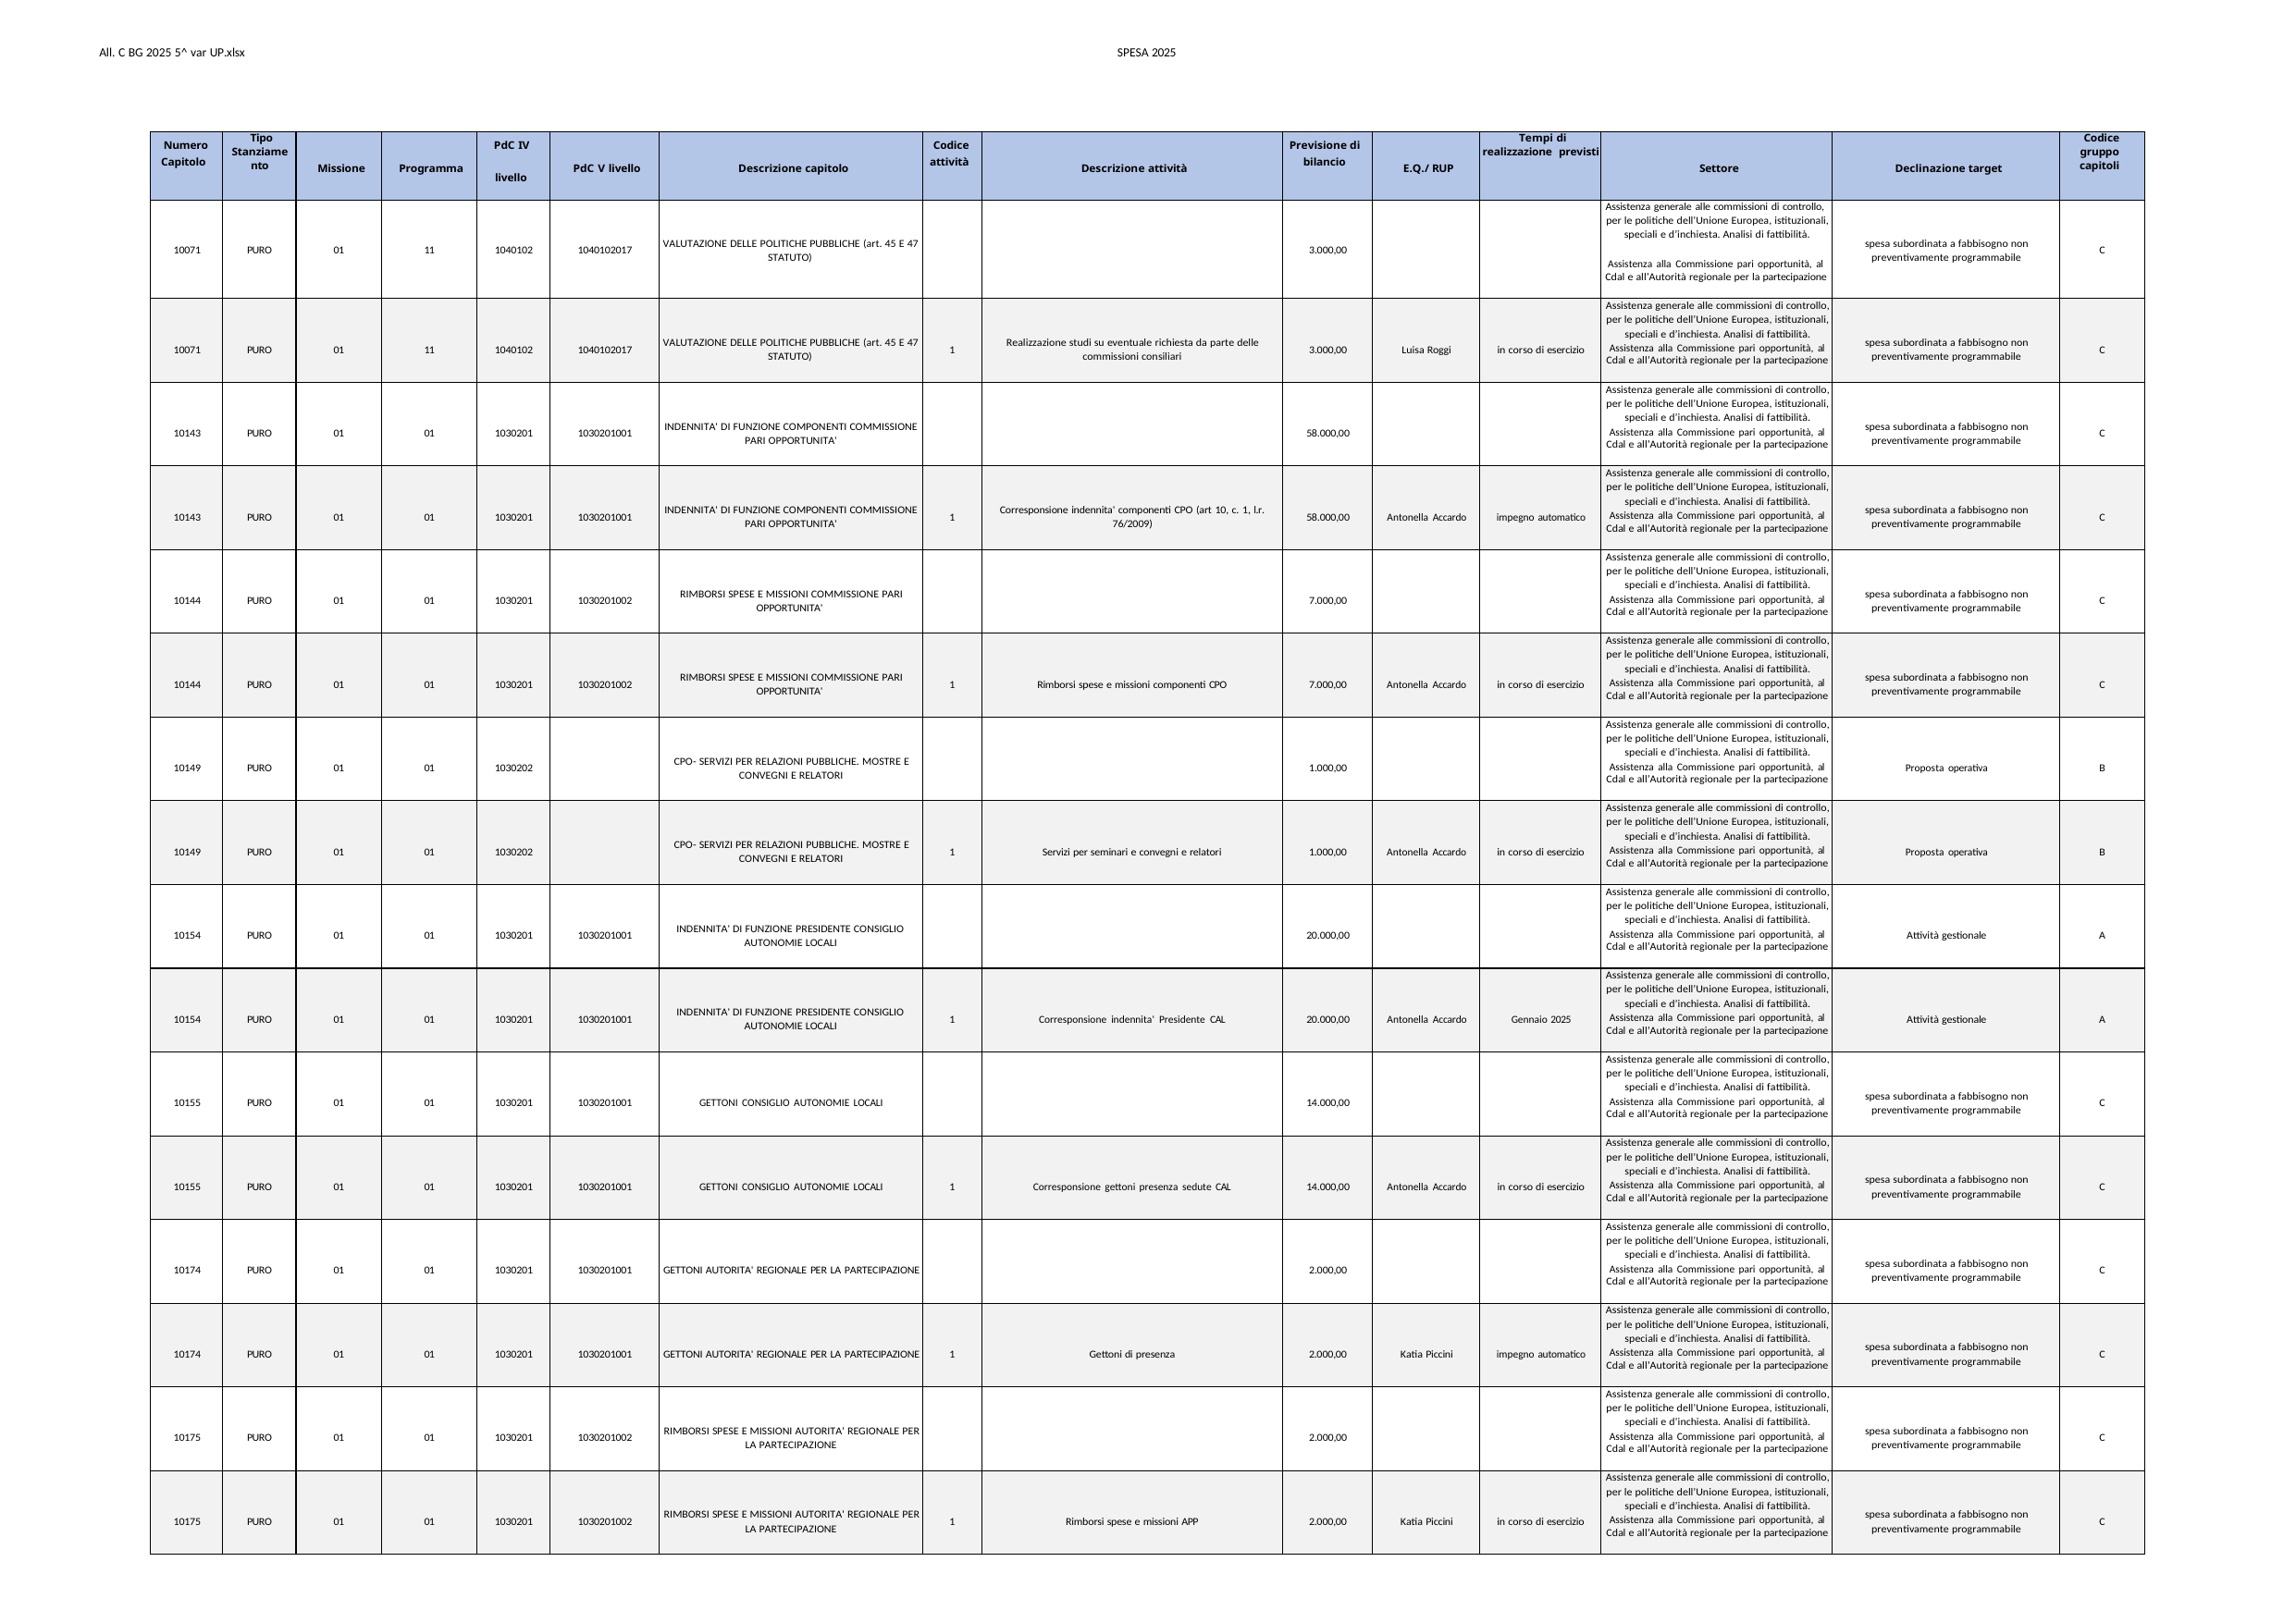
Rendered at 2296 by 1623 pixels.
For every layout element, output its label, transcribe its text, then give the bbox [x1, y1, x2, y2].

table_cell PURO [223, 201, 295, 298]
table_cell Realizzazione studi su eventuale richiesta da parte delle commissioni consiliari [982, 299, 1282, 382]
table_cell 1 [923, 466, 981, 549]
table_header Tempi di realizzazione previsti [1480, 132, 1600, 200]
table_cell 1 [923, 969, 981, 1051]
table_cell 01 [297, 969, 381, 1051]
table_cell 1030201001 [550, 1052, 659, 1135]
table_cell 1.000,00 [1283, 801, 1372, 884]
table_cell 1030201 [477, 383, 549, 465]
table_cell [982, 718, 1282, 800]
table_cell CPO- SERVIZI PER RELAZIONI PUBBLICHE. MOSTRE E CONVEGNI E RELATORI [660, 801, 922, 884]
table_cell 1 [923, 299, 981, 382]
table_cell [1480, 201, 1600, 298]
table_cell 01 [297, 1471, 381, 1554]
table_cell [550, 801, 659, 884]
table_cell 01 [382, 969, 476, 1051]
table_cell spesa subordinata a fabbisogno non preventivamente programmabile [1833, 550, 2059, 633]
table_cell 1030201 [477, 550, 549, 633]
table_cell 01 [382, 885, 476, 967]
table_cell INDENNITA' DI FUNZIONE COMPONENTI COMMISSIONE PARI OPPORTUNITA' [660, 466, 922, 549]
table_cell [923, 550, 981, 633]
table_cell 01 [297, 383, 381, 465]
table_cell in corso di esercizio [1480, 801, 1600, 884]
table_cell CPO- SERVIZI PER RELAZIONI PUBBLICHE. MOSTRE E CONVEGNI E RELATORI [660, 718, 922, 800]
table_cell PURO [223, 466, 295, 549]
table_cell Proposta operativa [1833, 801, 2059, 884]
table_cell [923, 1387, 981, 1469]
table_cell PURO [223, 718, 295, 800]
table_cell 1 [923, 1137, 981, 1219]
table_cell 1030201 [477, 1137, 549, 1219]
table_cell [1480, 718, 1600, 800]
table_cell 3.000,00 [1283, 299, 1372, 382]
table_cell GETTONI AUTORITA' REGIONALE PER LA PARTECIPAZIONE [660, 1220, 922, 1302]
table_cell 10071 [151, 299, 222, 382]
table_cell Corresponsione gettoni presenza sedute CAL [982, 1137, 1282, 1219]
table_cell 01 [382, 383, 476, 465]
table_header Descrizione capitolo [660, 132, 922, 200]
table_cell 01 [297, 718, 381, 800]
table_cell impegno automatico [1480, 466, 1600, 549]
table_cell 01 [382, 1471, 476, 1554]
table_cell [923, 1052, 981, 1135]
table_cell spesa subordinata a fabbisogno non preventivamente programmabile [1833, 1304, 2059, 1386]
table_cell 20.000,00 [1283, 969, 1372, 1051]
table_cell 01 [297, 1137, 381, 1219]
table_cell 1030201 [477, 1220, 549, 1302]
table_cell [1373, 1052, 1479, 1135]
table_cell 01 [297, 201, 381, 298]
table_cell 1030201001 [550, 383, 659, 465]
table_cell Assistenza generale alle commissioni di controllo, per le politiche dell’Unione Europea, istituzionali, speciali e d’inchiesta. Analisi di fattibilità. Assistenza alla Commissione pari opportunità, al Cdal e all’Autorità regionale per la partecipazione [1601, 299, 1832, 382]
table_cell 01 [382, 1052, 476, 1135]
table_cell 10143 [151, 466, 222, 549]
table_cell 1030201 [477, 1052, 549, 1135]
table_cell spesa subordinata a fabbisogno non preventivamente programmabile [1833, 1220, 2059, 1302]
table_cell 1 [923, 1471, 981, 1554]
table_header Tipo Stanziame nto [223, 132, 295, 200]
table_cell 10175 [151, 1471, 222, 1554]
table_cell Luisa Roggi [1373, 299, 1479, 382]
table_cell 1 [923, 633, 981, 717]
table_cell 11 [382, 299, 476, 382]
table_cell 1030201002 [550, 1387, 659, 1469]
table_cell C [2060, 1052, 2144, 1135]
table_cell 01 [382, 1220, 476, 1302]
table_cell 2.000,00 [1283, 1220, 1372, 1302]
table_cell 10175 [151, 1387, 222, 1469]
table_cell Assistenza generale alle commissioni di controllo, per le politiche dell’Unione Europea, istituzionali, speciali e d’inchiesta. Analisi di fattibilità. Assistenza alla Commissione pari opportunità, al Cdal e all’Autorità regionale per la partecipazione [1601, 801, 1832, 884]
table_cell 11 [382, 201, 476, 298]
table_cell 1040102017 [550, 299, 659, 382]
table_cell 1030202 [477, 718, 549, 800]
table_cell spesa subordinata a fabbisogno non preventivamente programmabile [1833, 1137, 2059, 1219]
table_cell 10143 [151, 383, 222, 465]
table_cell C [2060, 201, 2144, 298]
table_cell [1373, 718, 1479, 800]
table_cell 01 [297, 1220, 381, 1302]
table_cell RIMBORSI SPESE E MISSIONI COMMISSIONE PARI OPPORTUNITA' [660, 550, 922, 633]
table_cell Antonella Accardo [1373, 969, 1479, 1051]
table_cell 1040102017 [550, 201, 659, 298]
table_cell Assistenza generale alle commissioni di controllo, per le politiche dell’Unione Europea, istituzionali, speciali e d’inchiesta. Analisi di fattibilità. Assistenza alla Commissione pari opportunità, al Cdal e all’Autorità regionale per la partecipazione [1601, 466, 1832, 549]
table_cell 1030201002 [550, 633, 659, 717]
table_cell spesa subordinata a fabbisogno non preventivamente programmabile [1833, 201, 2059, 298]
table_cell Katia Piccini [1373, 1471, 1479, 1554]
table_cell [1373, 201, 1479, 298]
table_cell [1373, 1220, 1479, 1302]
table_cell RIMBORSI SPESE E MISSIONI AUTORITA' REGIONALE PER LA PARTECIPAZIONE [660, 1387, 922, 1469]
table_cell [1373, 383, 1479, 465]
table_cell 01 [382, 633, 476, 717]
table_cell 01 [297, 1304, 381, 1386]
table_cell Assistenza generale alle commissioni di controllo, per le politiche dell’Unione Europea, istituzionali, speciali e d’inchiesta. Analisi di fattibilità. Assistenza alla Commissione pari opportunità, al Cdal e all’Autorità regionale per la partecipazione [1601, 383, 1832, 465]
table_cell Assistenza generale alle commissioni di controllo, per le politiche dell’Unione Europea, istituzionali, speciali e d’inchiesta. Analisi di fattibilità. Assistenza alla Commissione pari opportunità, al Cdal e all’Autorità regionale per la partecipazione [1601, 718, 1832, 800]
table_cell [1480, 550, 1600, 633]
table_cell [550, 718, 659, 800]
table_cell [1480, 1052, 1600, 1135]
table_cell 01 [382, 718, 476, 800]
table_header Codice gruppo capitoli [2060, 132, 2144, 200]
table_cell Assistenza generale alle commissioni di controllo, per le politiche dell’Unione Europea, istituzionali, speciali e d’inchiesta. Analisi di fattibilità. Assistenza alla Commissione pari opportunità, al Cdal e all’Autorità regionale per la partecipazione [1601, 1471, 1832, 1554]
table_cell Gettoni di presenza [982, 1304, 1282, 1386]
table_cell 10071 [151, 201, 222, 298]
table_header Missione [297, 132, 381, 200]
table_cell [982, 383, 1282, 465]
table_cell PURO [223, 633, 295, 717]
table_cell Assistenza generale alle commissioni di controllo, per le politiche dell’Unione Europea, istituzionali, speciali e d’inchiesta. Analisi di fattibilità. Assistenza alla Commissione pari opportunità, al Cdal e all’Autorità regionale per la partecipazione [1601, 1052, 1832, 1135]
table_cell Assistenza generale alle commissioni di controllo, per le politiche dell’Unione Europea, istituzionali, speciali e d’inchiesta. Analisi di fattibilità. Assistenza alla Commissione pari opportunità, al Cdal e all’Autorità regionale per la partecipazione [1601, 1137, 1832, 1219]
table_cell 1 [923, 801, 981, 884]
table_cell [923, 1220, 981, 1302]
table_cell 10155 [151, 1052, 222, 1135]
table_cell 01 [297, 633, 381, 717]
table_cell 01 [297, 1052, 381, 1135]
table_cell 1030201002 [550, 1471, 659, 1554]
table_cell 1030201 [477, 1304, 549, 1386]
table_cell 58.000,00 [1283, 383, 1372, 465]
table_cell PURO [223, 1052, 295, 1135]
table_cell 1030201001 [550, 969, 659, 1051]
table_cell 1030201001 [550, 1137, 659, 1219]
table_cell 58.000,00 [1283, 466, 1372, 549]
table_cell A [2060, 885, 2144, 967]
table_cell [923, 718, 981, 800]
table_cell spesa subordinata a fabbisogno non preventivamente programmabile [1833, 466, 2059, 549]
table_cell 2.000,00 [1283, 1387, 1372, 1469]
table_cell in corso di esercizio [1480, 299, 1600, 382]
table_cell 10174 [151, 1220, 222, 1302]
table_cell PURO [223, 1304, 295, 1386]
table_cell GETTONI AUTORITA' REGIONALE PER LA PARTECIPAZIONE [660, 1304, 922, 1386]
table_cell 10144 [151, 550, 222, 633]
table_cell Attività gestionale [1833, 969, 2059, 1051]
table_cell C [2060, 299, 2144, 382]
table_cell Katia Piccini [1373, 1304, 1479, 1386]
table_cell PURO [223, 969, 295, 1051]
table_cell Gennaio 2025 [1480, 969, 1600, 1051]
table_cell 01 [382, 1137, 476, 1219]
table_cell 10144 [151, 633, 222, 717]
table_header PdC V livello [550, 132, 659, 200]
table_cell C [2060, 383, 2144, 465]
table_cell C [2060, 1387, 2144, 1469]
table_cell 10154 [151, 969, 222, 1051]
table_cell INDENNITA' DI FUNZIONE COMPONENTI COMMISSIONE PARI OPPORTUNITA' [660, 383, 922, 465]
table_cell 7.000,00 [1283, 633, 1372, 717]
table_header Codice attività [923, 132, 981, 200]
table_cell 1040102 [477, 201, 549, 298]
table_cell A [2060, 969, 2144, 1051]
table_cell 1030201 [477, 633, 549, 717]
table_cell Assistenza generale alle commissioni di controllo, per le politiche dell’Unione Europea, istituzionali, speciali e d’inchiesta. Analisi di fattibilità. Assistenza alla Commissione pari opportunità, al Cdal e all’Autorità regionale per la partecipazione [1601, 633, 1832, 717]
table_cell 2.000,00 [1283, 1471, 1372, 1554]
table_cell Assistenza generale alle commissioni di controllo, per le politiche dell’Unione Europea, istituzionali, speciali e d’inchiesta. Analisi di fattibilità. Assistenza alla Commissione pari opportunità, al Cdal e all’Autorità regionale per la partecipazione [1601, 969, 1832, 1051]
table_cell 1030201 [477, 1387, 549, 1469]
table_cell Corresponsione indennita' Presidente CAL [982, 969, 1282, 1051]
table_cell Assistenza generale alle commissioni di controllo, per le politiche dell’Unione Europea, istituzionali, speciali e d’inchiesta. Analisi di fattibilità. Assistenza alla Commissione pari opportunità, al Cdal e all’Autorità regionale per la partecipazione [1601, 885, 1832, 967]
table_cell C [2060, 1137, 2144, 1219]
table_cell impegno automatico [1480, 1304, 1600, 1386]
table_cell PURO [223, 550, 295, 633]
table_cell spesa subordinata a fabbisogno non preventivamente programmabile [1833, 1387, 2059, 1469]
table_cell [923, 885, 981, 967]
table_cell Assistenza generale alle commissioni di controllo, per le politiche dell’Unione Europea, istituzionali, speciali e d’inchiesta. Analisi di fattibilità. Assistenza alla Commissione pari opportunità, al Cdal e all’Autorità regionale per la partecipazione [1601, 1387, 1832, 1469]
table_cell 10149 [151, 718, 222, 800]
table_cell [982, 201, 1282, 298]
table_header Previsione di bilancio [1283, 132, 1372, 200]
table_cell Assistenza generale alle commissioni di controllo, per le politiche dell’Unione Europea, istituzionali, speciali e d’inchiesta. Analisi di fattibilità. Assistenza alla Commissione pari opportunità, al Cdal e all’Autorità regionale per la partecipazione [1601, 550, 1832, 633]
table_cell GETTONI CONSIGLIO AUTONOMIE LOCALI [660, 1052, 922, 1135]
table_cell 2.000,00 [1283, 1304, 1372, 1386]
table_cell [982, 885, 1282, 967]
table_cell C [2060, 633, 2144, 717]
table_cell [1480, 1220, 1600, 1302]
table_cell INDENNITA' DI FUNZIONE PRESIDENTE CONSIGLIO AUTONOMIE LOCALI [660, 969, 922, 1051]
table_cell 01 [382, 466, 476, 549]
table_cell 1 [923, 1304, 981, 1386]
table_header Declinazione target [1833, 132, 2059, 200]
table_cell PURO [223, 885, 295, 967]
table_cell 01 [382, 1304, 476, 1386]
table_cell PURO [223, 1471, 295, 1554]
table_cell 10154 [151, 885, 222, 967]
table_cell RIMBORSI SPESE E MISSIONI AUTORITA' REGIONALE PER LA PARTECIPAZIONE [660, 1471, 922, 1554]
table_cell in corso di esercizio [1480, 1137, 1600, 1219]
table_cell PURO [223, 801, 295, 884]
table_header Descrizione attività [982, 132, 1282, 200]
table_cell 1030202 [477, 801, 549, 884]
table_cell C [2060, 550, 2144, 633]
table_cell Antonella Accardo [1373, 801, 1479, 884]
table_cell spesa subordinata a fabbisogno non preventivamente programmabile [1833, 1471, 2059, 1554]
table_header E.Q./ RUP [1373, 132, 1479, 200]
table_cell PURO [223, 1220, 295, 1302]
table_cell Antonella Accardo [1373, 466, 1479, 549]
table_cell B [2060, 718, 2144, 800]
table_cell Assistenza generale alle commissioni di controllo, per le politiche dell’Unione Europea, istituzionali, speciali e d’inchiesta. Analisi di fattibilità. Assistenza alla Commissione pari opportunità, al Cdal e all’Autorità regionale per la partecipazione [1601, 1220, 1832, 1302]
table_cell [1480, 1387, 1600, 1469]
table_cell 01 [297, 801, 381, 884]
table_cell 1030201 [477, 969, 549, 1051]
table_cell spesa subordinata a fabbisogno non preventivamente programmabile [1833, 383, 2059, 465]
table_cell RIMBORSI SPESE E MISSIONI COMMISSIONE PARI OPPORTUNITA' [660, 633, 922, 717]
table_cell in corso di esercizio [1480, 1471, 1600, 1554]
table_cell [1373, 1387, 1479, 1469]
table_cell 01 [297, 550, 381, 633]
table_cell PURO [223, 1137, 295, 1219]
table_cell [923, 383, 981, 465]
table_cell 1030201 [477, 1471, 549, 1554]
table_cell 10174 [151, 1304, 222, 1386]
table_cell 01 [297, 885, 381, 967]
table_cell C [2060, 1304, 2144, 1386]
table_cell 14.000,00 [1283, 1137, 1372, 1219]
table_cell PURO [223, 299, 295, 382]
table_cell [1373, 550, 1479, 633]
table_cell [1373, 885, 1479, 967]
table_cell VALUTAZIONE DELLE POLITICHE PUBBLICHE (art. 45 E 47 STATUTO) [660, 201, 922, 298]
table_cell 1030201001 [550, 885, 659, 967]
table_cell spesa subordinata a fabbisogno non preventivamente programmabile [1833, 633, 2059, 717]
table_cell C [2060, 1220, 2144, 1302]
table_cell 10155 [151, 1137, 222, 1219]
table_cell PURO [223, 1387, 295, 1469]
table_cell 1030201002 [550, 550, 659, 633]
table_cell 1030201001 [550, 1220, 659, 1302]
table_cell B [2060, 801, 2144, 884]
table_cell Rimborsi spese e missioni componenti CPO [982, 633, 1282, 717]
table_cell Antonella Accardo [1373, 633, 1479, 717]
table_cell spesa subordinata a fabbisogno non preventivamente programmabile [1833, 299, 2059, 382]
table_cell VALUTAZIONE DELLE POLITICHE PUBBLICHE (art. 45 E 47 STATUTO) [660, 299, 922, 382]
table_cell [1480, 383, 1600, 465]
table_cell Rimborsi spese e missioni APP [982, 1471, 1282, 1554]
table_cell Servizi per seminari e convegni e relatori [982, 801, 1282, 884]
table_cell 01 [382, 1387, 476, 1469]
table_cell 01 [382, 550, 476, 633]
table_cell 01 [297, 466, 381, 549]
table_cell [982, 1387, 1282, 1469]
table_cell 14.000,00 [1283, 1052, 1372, 1135]
table_cell 1030201001 [550, 1304, 659, 1386]
table_cell [982, 1052, 1282, 1135]
table_cell [923, 201, 981, 298]
table_cell 1030201001 [550, 466, 659, 549]
table_cell [1480, 885, 1600, 967]
table_cell 20.000,00 [1283, 885, 1372, 967]
table_cell 01 [382, 801, 476, 884]
table_cell C [2060, 466, 2144, 549]
table_cell Assistenza generale alle commissioni di controllo, per le politiche dell’Unione Europea, istituzionali, speciali e d’inchiesta. Analisi di fattibilità. Assistenza alla Commissione pari opportunità, al Cdal e all’Autorità regionale per la partecipazione [1601, 201, 1832, 298]
table_header Programma [382, 132, 476, 200]
table_cell INDENNITA' DI FUNZIONE PRESIDENTE CONSIGLIO AUTONOMIE LOCALI [660, 885, 922, 967]
table_cell spesa subordinata a fabbisogno non preventivamente programmabile [1833, 1052, 2059, 1135]
table_cell in corso di esercizio [1480, 633, 1600, 717]
table_cell Corresponsione indennita' componenti CPO (art 10, c. 1, l.r. 76/2009) [982, 466, 1282, 549]
table_cell 1.000,00 [1283, 718, 1372, 800]
table_cell 1030201 [477, 466, 549, 549]
table_cell 7.000,00 [1283, 550, 1372, 633]
table_cell 3.000,00 [1283, 201, 1372, 298]
table_cell GETTONI CONSIGLIO AUTONOMIE LOCALI [660, 1137, 922, 1219]
table_cell [982, 550, 1282, 633]
table_header Settore [1601, 132, 1832, 200]
table_cell 1040102 [477, 299, 549, 382]
table_cell Assistenza generale alle commissioni di controllo, per le politiche dell’Unione Europea, istituzionali, speciali e d’inchiesta. Analisi di fattibilità. Assistenza alla Commissione pari opportunità, al Cdal e all’Autorità regionale per la partecipazione [1601, 1304, 1832, 1386]
table_cell PURO [223, 383, 295, 465]
table_header PdC IV livello [477, 132, 549, 200]
table_cell Proposta operativa [1833, 718, 2059, 800]
table_cell [982, 1220, 1282, 1302]
table_cell 10149 [151, 801, 222, 884]
table_cell 1030201 [477, 885, 549, 967]
table_cell 01 [297, 1387, 381, 1469]
table_cell Attività gestionale [1833, 885, 2059, 967]
table_cell 01 [297, 299, 381, 382]
table_cell Antonella Accardo [1373, 1137, 1479, 1219]
table_header Numero Capitolo [151, 132, 222, 200]
table_cell C [2060, 1471, 2144, 1554]
